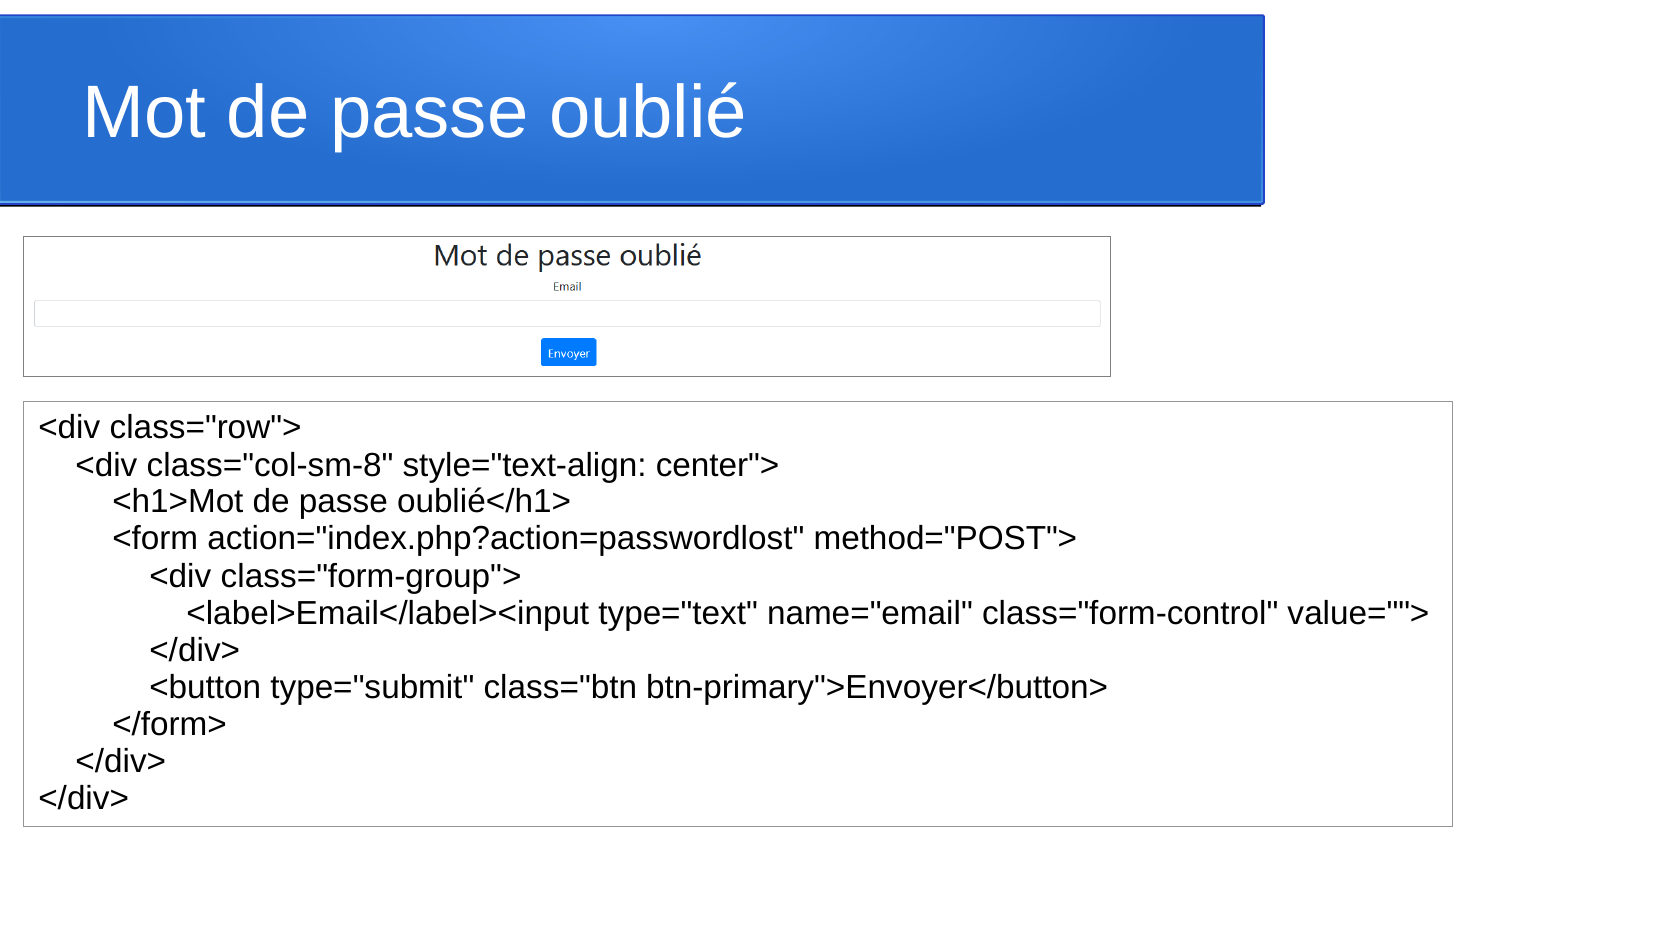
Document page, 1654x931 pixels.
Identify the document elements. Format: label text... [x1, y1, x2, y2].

title Mot de passe oublié [82, 35, 1235, 189]
picture [23, 236, 1111, 377]
text_box <div class="row"> <div class="col-sm-8" style="text-align: center"> <h1>Mot de passe oublié</h1> <form action="index.php?action=passwordlost" method="POST"> <div class="form-group"> <label>Email</label><input type="text" name="email" class="form-control" value=""> </div> <button type="submit" class="btn btn-primary">Envoyer</button> </form> </div> </div> [23, 401, 1453, 827]
